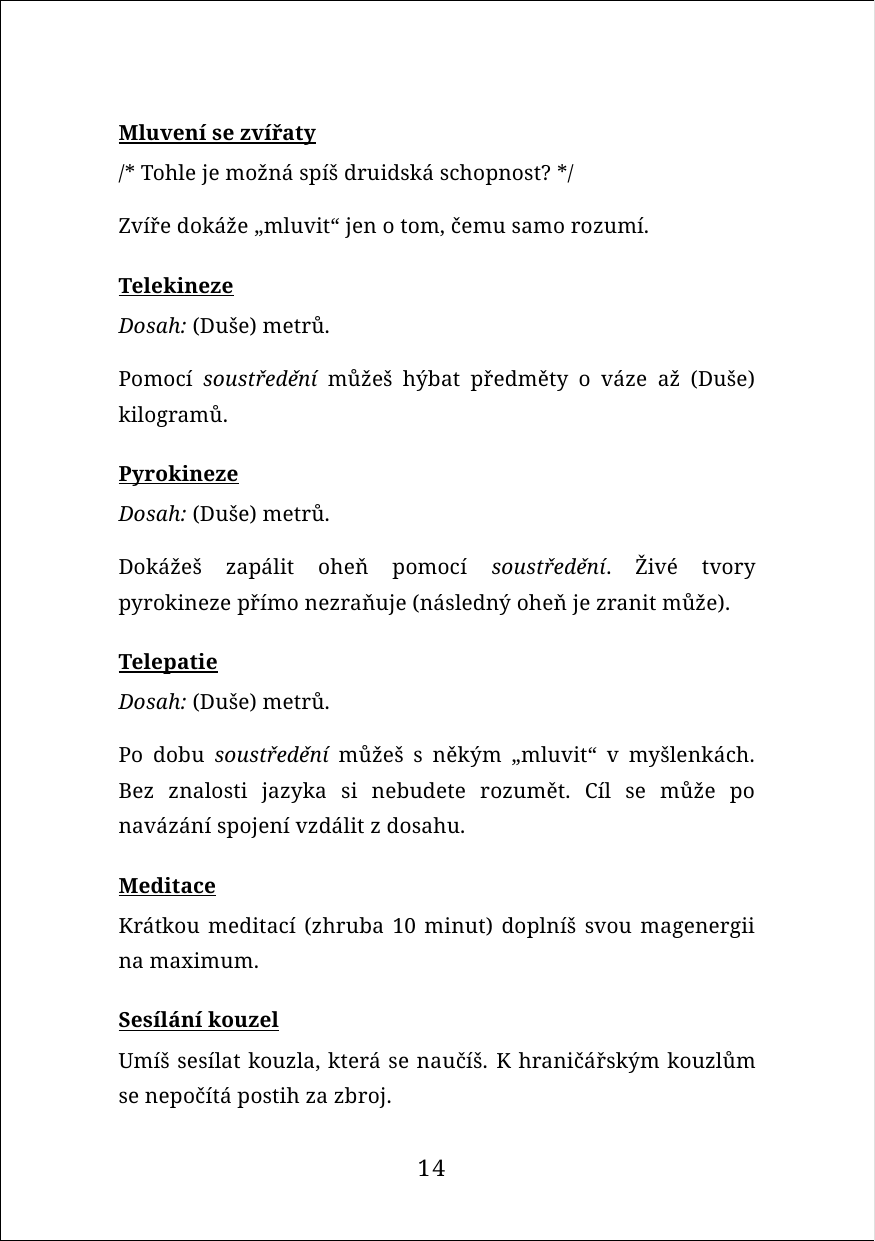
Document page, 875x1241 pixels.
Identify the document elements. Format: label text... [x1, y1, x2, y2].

text /* Tohle je možná spíš druidská schopnost? */ [118, 158, 756, 187]
text Dosah: (Duše) metrů. [118, 311, 756, 339]
text Umíš sesílat kouzla, která se naučíš. K hraničářským kouzlům se nepočítá postih za zbroj. [118, 1046, 756, 1110]
subtitle Pyrokineze [118, 459, 756, 487]
text Dosah: (Duše) metrů. [118, 499, 756, 528]
text Pomocí soustředění můžeš hýbat předměty o váze až (Duše) kilogramů. [118, 364, 756, 428]
text Dokážeš zapálit oheň pomocí soustředění. Živé tvory pyrokineze přímo nezraňuje (následný oheň je zranit může). [118, 552, 756, 616]
text Zvíře dokáže „mluvit“ jen o tom, čemu samo rozumí. [118, 212, 756, 240]
subtitle Mluvení se zvířaty [118, 118, 756, 147]
subtitle Sesílání kouzel [118, 1006, 756, 1034]
subtitle Telepatie [118, 647, 756, 676]
text Po dobu soustředění můžeš s někým „mluvit“ v myšlenkách. Bez znalosti jazyka si nebudete rozumět. Cíl se může po navázání spojení vzdálit z dosahu. [118, 741, 756, 840]
text Dosah: (Duše) metrů. [118, 687, 756, 716]
subtitle Meditace [118, 871, 756, 899]
subtitle Telekineze [118, 271, 756, 299]
text Krátkou meditací (zhruba 10 minut) doplníš svou magenergii na maximum. [118, 911, 756, 975]
